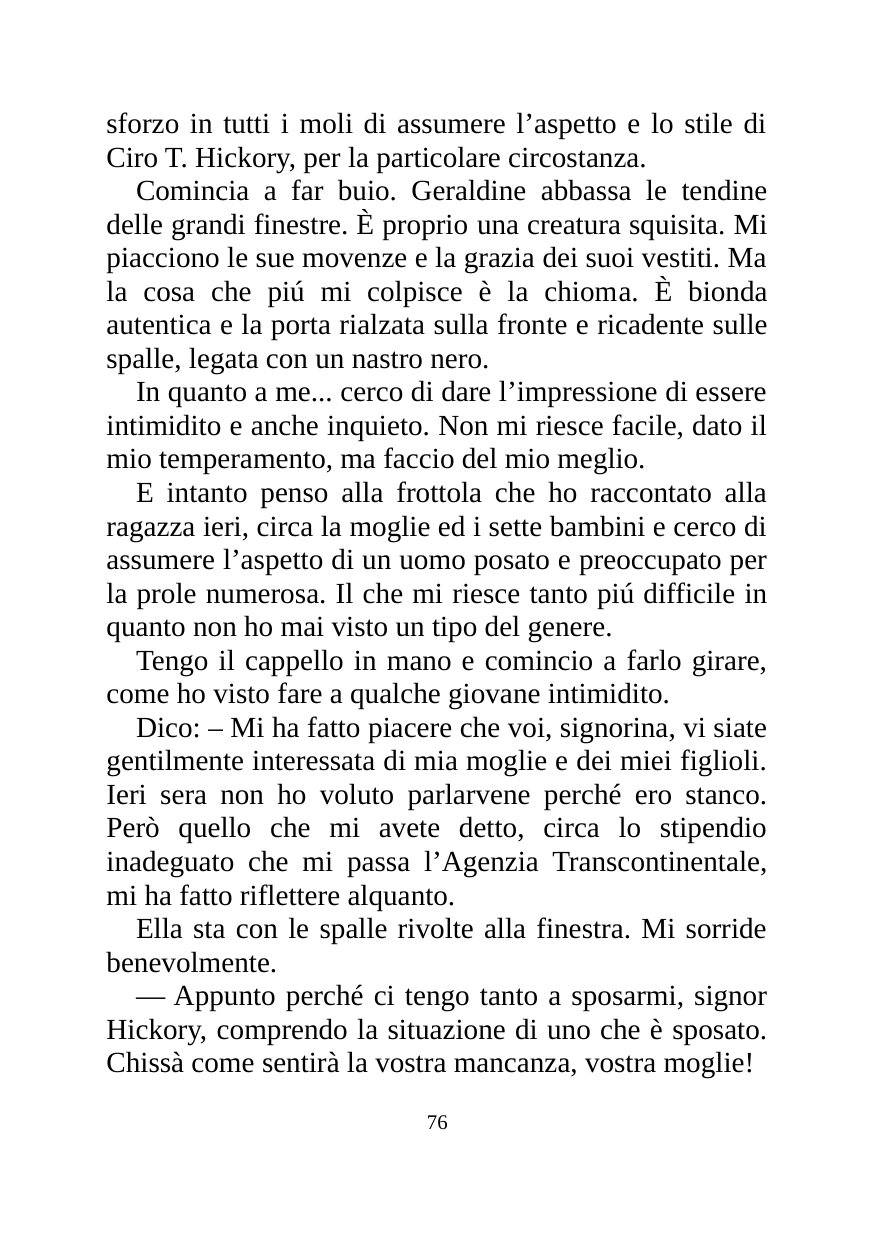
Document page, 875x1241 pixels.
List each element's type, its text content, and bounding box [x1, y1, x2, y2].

text Tengo il cappello in mano e comincio a farlo girare, come ho visto fare a qualche giovane intimidito. [106, 643, 768, 710]
text — Appunto perché ci tengo tanto a sposarmi, signor Hickory, comprendo la situazione di uno che è sposato. Chissà come sentirà la vostra mancanza, vostra moglie! [106, 978, 768, 1079]
text sforzo in tutti i moli di assumere l’aspetto e lo stile di Ciro T. Hickory, per la particolare circostanza. [106, 106, 768, 173]
text Dico: – Mi ha fatto piacere che voi, signorina, vi siate gentilmente interessata di mia moglie e dei miei figlioli. Ieri sera non ho voluto parlarvene perché ero stanco. Però quello che mi avete detto, circa lo stipendio inadeguato che mi passa l’Agenzia Transcontinentale, mi ha fatto riflettere alquanto. [106, 710, 768, 911]
text In quanto a me... cerco di dare l’impressione di essere intimidito e anche inquieto. Non mi riesce facile, dato il mio temperamento, ma faccio del mio meglio. [106, 374, 768, 475]
text Ella sta con le spalle rivolte alla finestra. Mi sorride benevolmente. [106, 911, 768, 978]
text Comincia a far buio. Geraldine abbassa le tendine delle grandi finestre. È proprio una creatura squisita. Mi piacciono le sue movenze e la grazia dei suoi vestiti. Ma la cosa che piú mi colpisce è la chioma. È bionda autentica e la porta rialzata sulla fronte e ricadente sulle spalle, legata con un nastro nero. [106, 173, 768, 374]
text E intanto penso alla frottola che ho raccontato alla ragazza ieri, circa la moglie ed i sette bambini e cerco di assumere l’aspetto di un uomo posato e preoccupato per la prole numerosa. Il che mi riesce tanto piú difficile in quanto non ho mai visto un tipo del genere. [106, 475, 768, 643]
